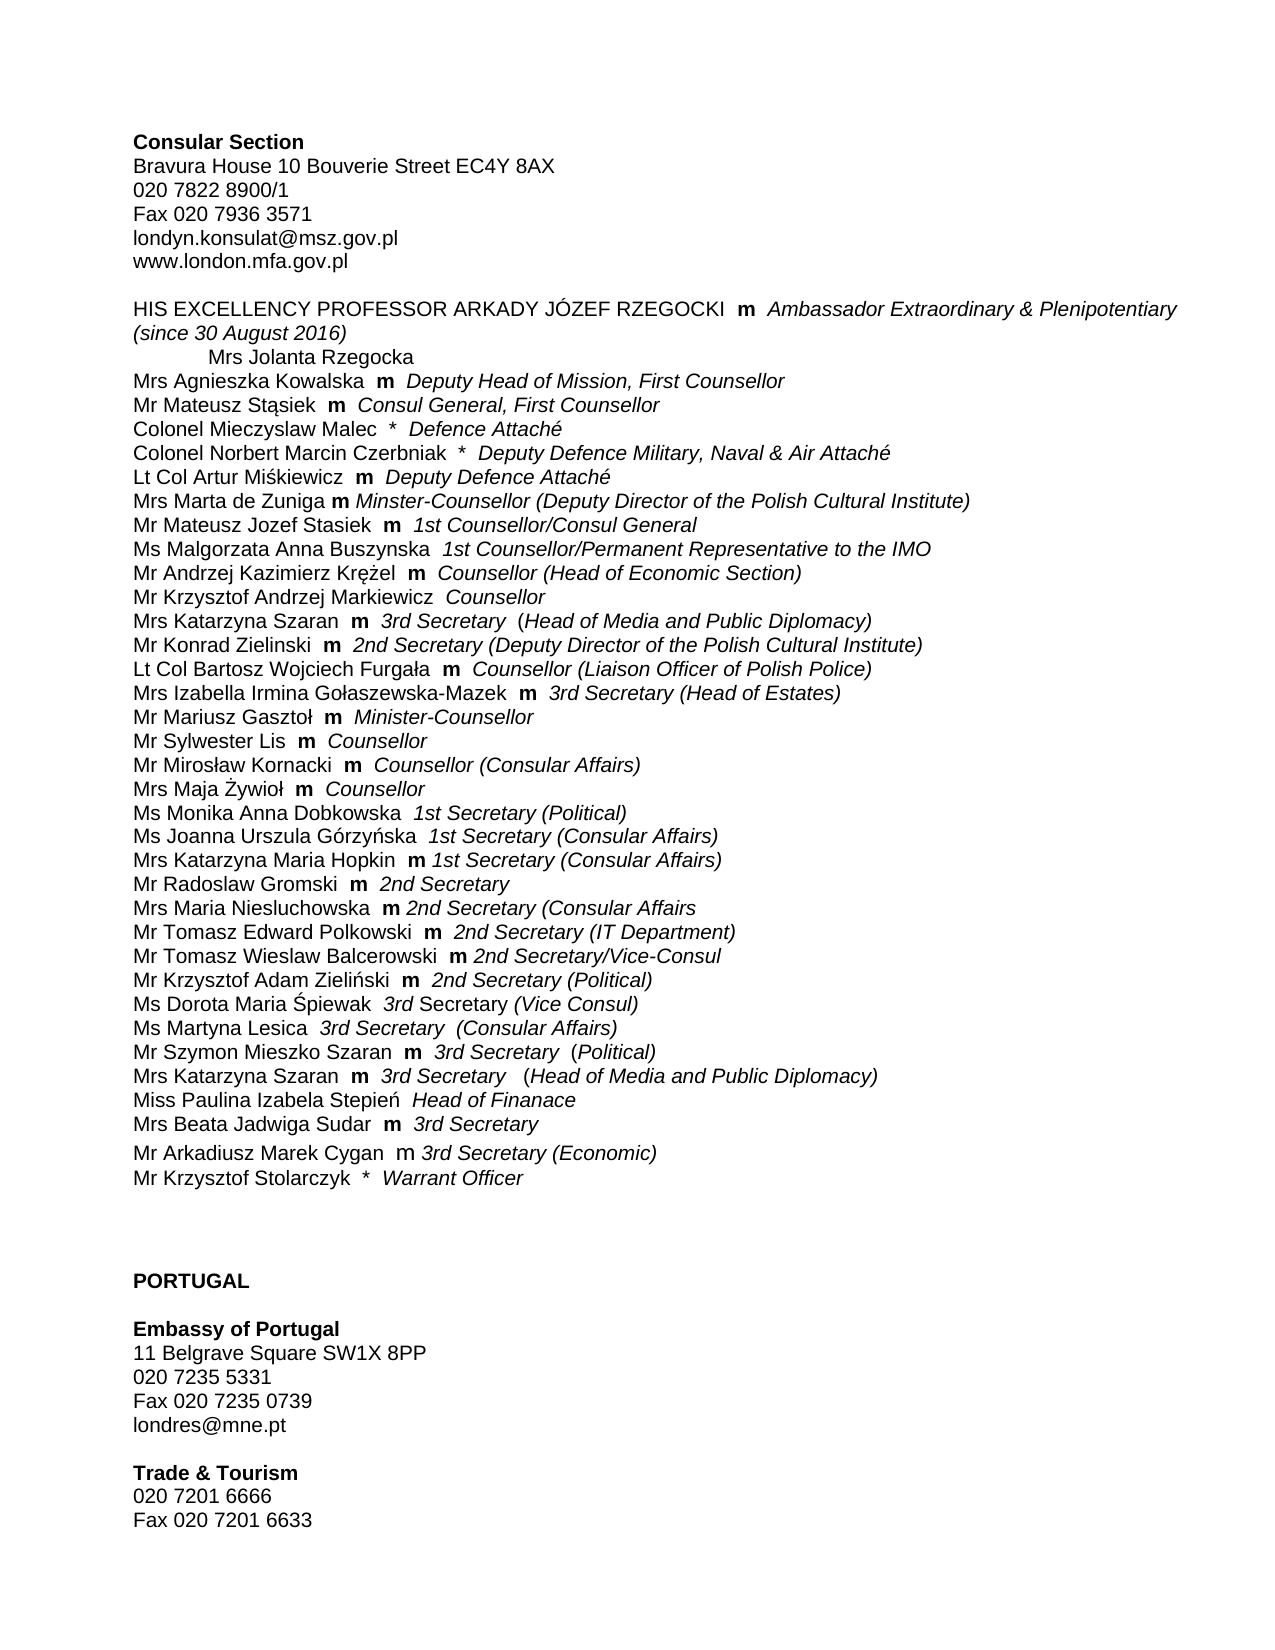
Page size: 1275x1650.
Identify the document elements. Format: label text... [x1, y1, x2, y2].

text Mr Krzysztof Stolarczyk * Warrant Officer [133, 1166, 1181, 1190]
text londyn.konsulat@msz.gov.pl [133, 225, 1181, 249]
text Mr Mateusz Stąsiek m Consul General, First Counsellor [133, 393, 1181, 417]
text Mr Radoslaw Gromski m 2nd Secretary [133, 872, 1181, 896]
text Mr Mateusz Jozef Stasiek m 1st Counsellor/Consul General [133, 513, 1181, 537]
text Mrs Jolanta Rzegocka [133, 345, 1181, 369]
text Embassy of Portugal [133, 1317, 1181, 1341]
text HIS EXCELLENCY PROFESSOR ARKADY JÓZEF RZEGOCKI m Ambassador Extraordinary & Plenipotentiary (since 30 August 2016) [133, 297, 1181, 345]
text londres@mne.pt [133, 1412, 1181, 1436]
text www.london.mfa.gov.pl [133, 249, 1181, 273]
text 020 7201 6666 [133, 1484, 1181, 1508]
text Mr Sylwester Lis m Counsellor [133, 728, 1181, 752]
text Mr Mirosław Kornacki m Counsellor (Consular Affairs) [133, 752, 1181, 776]
text Lt Col Bartosz Wojciech Furgała m Counsellor (Liaison Officer of Polish Police) [133, 657, 1181, 681]
text Mr Konrad Zielinski m 2nd Secretary (Deputy Director of the Polish Cultural Institute) [133, 633, 1181, 657]
text Ms Martyna Lesica 3rd Secretary (Consular Affairs) [133, 1016, 1181, 1040]
text Lt Col Artur Miśkiewicz m Deputy Defence Attaché [133, 465, 1181, 489]
text Mrs Agnieszka Kowalska m Deputy Head of Mission, First Counsellor [133, 369, 1181, 393]
text Mr Tomasz Wieslaw Balcerowski m 2nd Secretary/Vice-Consul [133, 944, 1181, 968]
text Bravura House 10 Bouverie Street EC4Y 8AX [133, 153, 1181, 177]
text Mrs Maria Niesluchowska m 2nd Secretary (Consular Affairs [133, 896, 1181, 920]
text Ms Monika Anna Dobkowska 1st Secretary (Political) [133, 800, 1181, 824]
text Mrs Katarzyna Maria Hopkin m 1st Secretary (Consular Affairs) [133, 848, 1181, 872]
text PORTUGAL [133, 1269, 1181, 1293]
text 020 7822 8900/1 [133, 177, 1181, 201]
text Mr Szymon Mieszko Szaran m 3rd Secretary (Political) [133, 1040, 1181, 1064]
text Mrs Maja Żywioł m Counsellor [133, 776, 1181, 800]
text Mr Andrzej Kazimierz Krężel m Counsellor (Head of Economic Section) [133, 561, 1181, 585]
subtitle Consular Section [133, 129, 1181, 153]
text Fax 020 7936 3571 [133, 201, 1181, 225]
text Ms Joanna Urszula Górzyńska 1st Secretary (Consular Affairs) [133, 824, 1181, 848]
text Fax 020 7235 0739 [133, 1388, 1181, 1412]
text Mr Krzysztof Adam Zieliński m 2nd Secretary (Political) [133, 968, 1181, 992]
text Colonel Mieczyslaw Malec * Defence Attaché [133, 417, 1181, 441]
text Trade & Tourism [133, 1460, 1181, 1484]
text Ms Malgorzata Anna Buszynska 1st Counsellor/Permanent Representative to the IMO [133, 537, 1181, 561]
text Mr Krzysztof Andrzej Markiewicz Counsellor [133, 585, 1181, 609]
text Fax 020 7201 6633 [133, 1508, 1181, 1532]
text 11 Belgrave Square SW1X 8PP [133, 1341, 1181, 1364]
text Mrs Katarzyna Szaran m 3rd Secretary (Head of Media and Public Diplomacy) [133, 609, 1181, 633]
text 020 7235 5331 [133, 1364, 1181, 1388]
text Colonel Norbert Marcin Czerbniak * Deputy Defence Military, Naval & Air Attaché [133, 441, 1181, 465]
text Mrs Izabella Irmina Gołaszewska-Mazek m 3rd Secretary (Head of Estates) Mr Mariusz Gasztoł m Minister-Counsellor [133, 681, 1181, 728]
text Mrs Katarzyna Szaran m 3rd Secretary (Head of Media and Public Diplomacy) [133, 1064, 1181, 1088]
text Miss Paulina Izabela Stepień Head of Finanace [133, 1088, 1181, 1112]
text Mr Arkadiusz Marek Cygan m 3rd Secretary (Economic) [133, 1136, 1181, 1166]
text Mr Tomasz Edward Polkowski m 2nd Secretary (IT Department) [133, 920, 1181, 944]
text Mrs Marta de Zuniga m Minster-Counsellor (Deputy Director of the Polish Cultural Institute) [133, 489, 1181, 513]
text Ms Dorota Maria Śpiewak 3rd Secretary (Vice Consul) [133, 992, 1181, 1016]
text Mrs Beata Jadwiga Sudar m 3rd Secretary [133, 1112, 1181, 1136]
